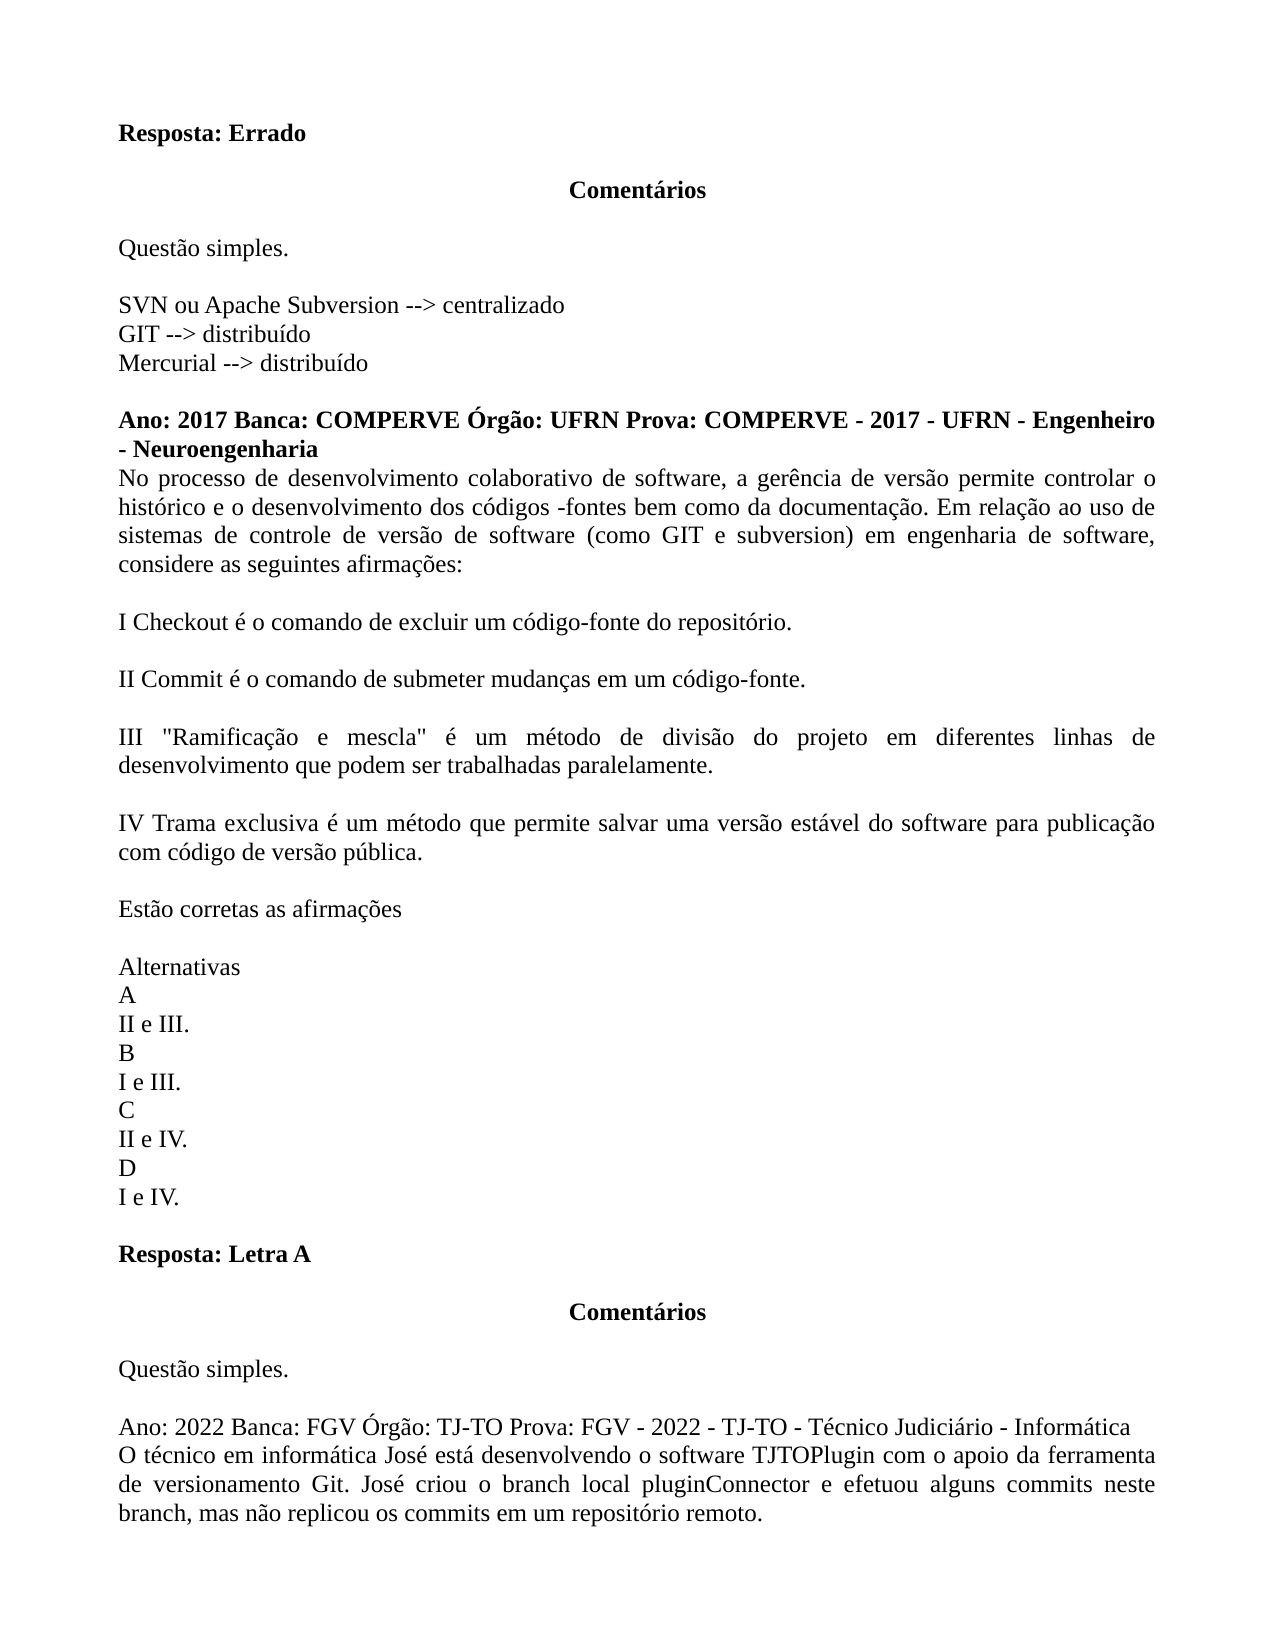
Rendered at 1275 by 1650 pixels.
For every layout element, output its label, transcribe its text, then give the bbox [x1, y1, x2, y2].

text Comentários [118, 1297, 1157, 1326]
text Comentários [118, 176, 1157, 204]
text II e IV. [118, 1124, 1157, 1153]
text C [118, 1096, 1157, 1124]
text IV Trama exclusiva é um método que permite salvar uma versão estável do software para publicação com código de versão pública. [118, 808, 1157, 866]
text III "Ramificação e mescla" é um método de divisão do projeto em diferentes linhas de desenvolvimento que podem ser trabalhadas paralelamente. [118, 722, 1157, 779]
text I Checkout é o comando de excluir um código-fonte do repositório. [118, 607, 1157, 636]
text Alternativas [118, 952, 1157, 981]
text O técnico em informática José está desenvolvendo o software TJTOPlugin com o apoio da ferramenta de versionamento Git. José criou o branch local pluginConnector e efetuou alguns commits neste branch, mas não replicou os commits em um repositório remoto. [118, 1441, 1157, 1527]
text Questão simples. [118, 1354, 1157, 1383]
text Ano: 2017 Banca: COMPERVE Órgão: UFRN Prova: COMPERVE - 2017 - UFRN - Engenheiro - Neuroengenharia [118, 406, 1157, 463]
text GIT --> distribuído [118, 319, 1157, 348]
text SVN ou Apache Subversion --> centralizado [118, 291, 1157, 319]
text I e III. [118, 1067, 1157, 1096]
text II Commit é o comando de submeter mudanças em um código-fonte. [118, 664, 1157, 693]
text Ano: 2022 Banca: FGV Órgão: TJ-TO Prova: FGV - 2022 - TJ-TO - Técnico Judiciário - Informática [118, 1412, 1157, 1441]
text Resposta: Letra A [118, 1239, 1157, 1268]
text II e III. [118, 1009, 1157, 1038]
text B [118, 1038, 1157, 1067]
text Mercurial --> distribuído [118, 348, 1157, 377]
text No processo de desenvolvimento colaborativo de software, a gerência de versão permite controlar o histórico e o desenvolvimento dos códigos -fontes bem como da documentação. Em relação ao uso de sistemas de controle de versão de software (como GIT e subversion) em engenharia de software, considere as seguintes afirmações: [118, 463, 1157, 578]
text Questão simples. [118, 233, 1157, 262]
text A [118, 981, 1157, 1009]
text Resposta: Errado [118, 118, 1157, 147]
text Estão corretas as afirmações [118, 894, 1157, 923]
text D [118, 1153, 1157, 1182]
text I e IV. [118, 1182, 1157, 1211]
